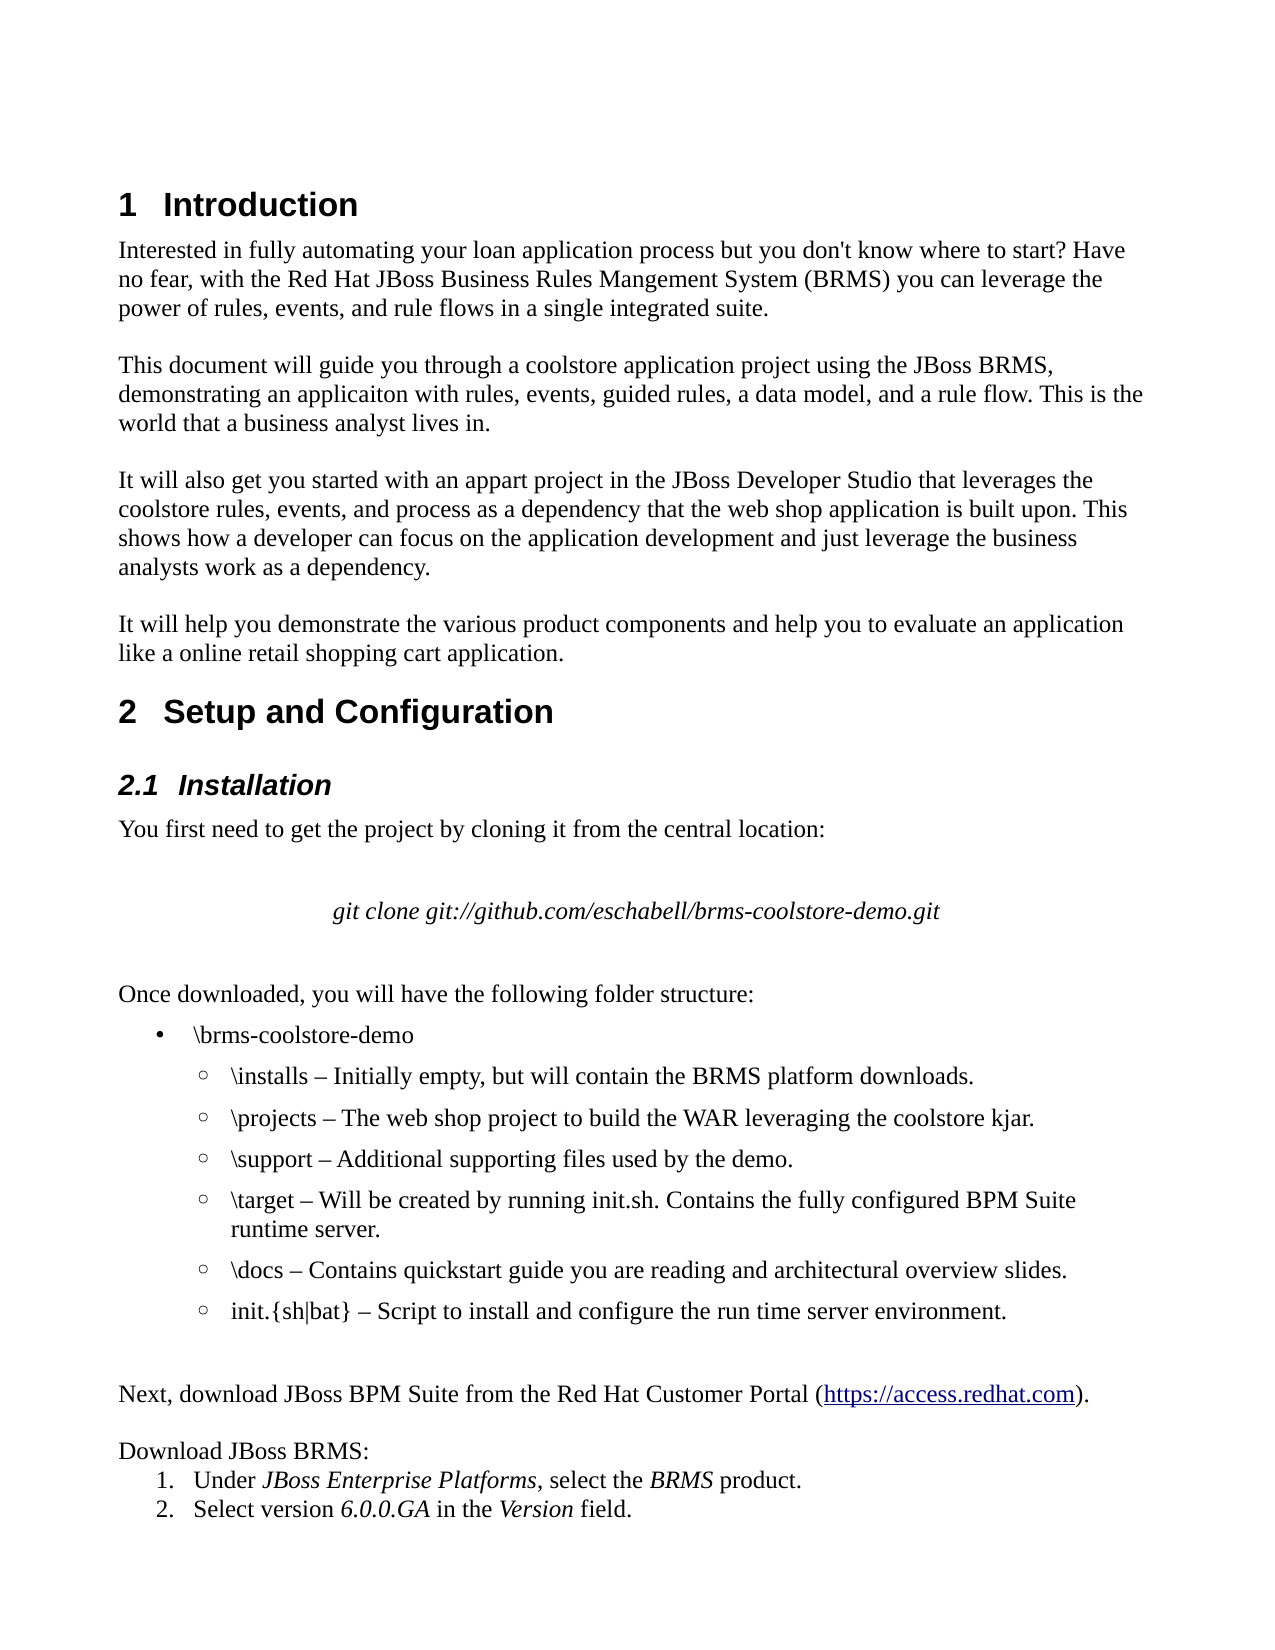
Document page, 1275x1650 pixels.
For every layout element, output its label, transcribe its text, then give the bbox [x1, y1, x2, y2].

subtitle Installation [118, 768, 1157, 801]
list Select version 6.0.0.GA in the Version field. [156, 1494, 1157, 1523]
text Next, download JBoss BPM Suite from the Red Hat Customer Portal (https://access.redhat.com). [118, 1379, 1157, 1408]
text This document will guide you through a coolstore application project using the JBoss BRMS, demonstrating an applicaiton with rules, events, guided rules, a data model, and a rule flow. This is the world that a business analyst lives in. [118, 351, 1157, 437]
text It will also get you started with an appart project in the JBoss Developer Studio that leverages the coolstore rules, events, and process as a dependency that the web shop application is built upon. This shows how a developer can focus on the application development and just leverage the business analysts work as a dependency. [118, 466, 1157, 581]
list \installs – Initially empty, but will contain the BRMS platform downloads. [193, 1061, 1157, 1090]
list init.{sh|bat} – Script to install and configure the run time server environment. [193, 1296, 1157, 1325]
list Under JBoss Enterprise Platforms, select the BRMS product. [156, 1465, 1157, 1494]
text You first need to get the project by cloning it from the central location: [118, 814, 1157, 843]
list \docs – Contains quickstart guide you are reading and architectural overview slides. [193, 1255, 1157, 1284]
text It will help you demonstrate the various product components and help you to evaluate an application like a online retail shopping cart application. [118, 609, 1157, 667]
list \brms-coolstore-demo [156, 1020, 1157, 1049]
text Download JBoss BRMS: [118, 1408, 1157, 1465]
text Once downloaded, you will have the following folder structure: [118, 979, 1157, 1008]
subtitle Setup and Configuration [118, 692, 1157, 730]
list \projects – The web shop project to build the WAR leveraging the coolstore kjar. [193, 1103, 1157, 1131]
list \support – Additional supporting files used by the demo. [193, 1144, 1157, 1173]
text git clone git://github.com/eschabell/brms-coolstore-demo.git [118, 896, 1157, 925]
text Interested in fully automating your loan application process but you don't know where to start? Have no fear, with the Red Hat JBoss Business Rules Mangement System (BRMS) you can leverage the power of rules, events, and rule flows in a single integrated suite. [118, 236, 1157, 322]
subtitle Introduction [118, 184, 1157, 223]
list \target – Will be created by running init.sh. Contains the fully configured BPM Suite runtime server. [193, 1185, 1157, 1243]
